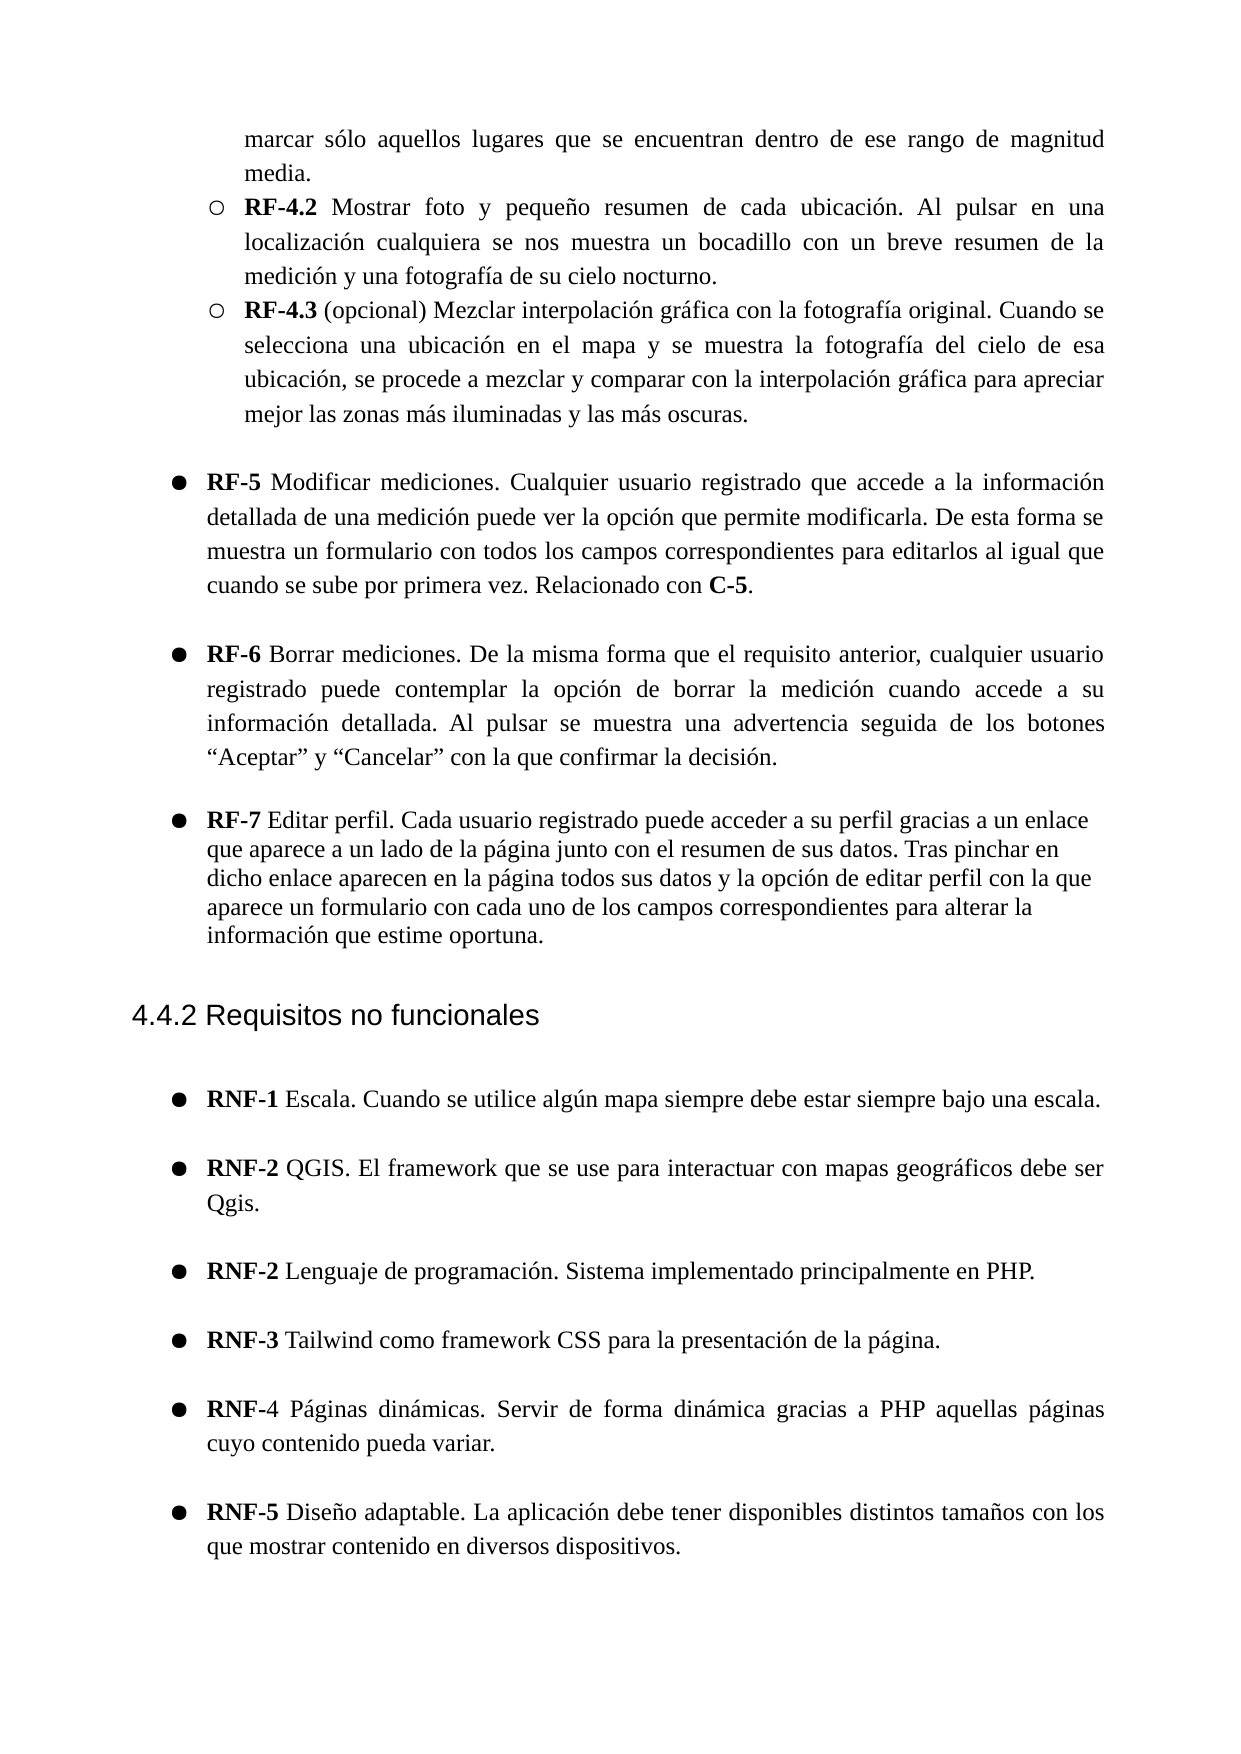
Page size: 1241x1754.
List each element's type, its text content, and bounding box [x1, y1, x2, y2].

list RNF-4 Páginas dinámicas. Servir de forma dinámica gracias a PHP aquellas páginas cuyo contenido pueda variar. [169, 1388, 1106, 1457]
list RNF-5 Diseño adaptable. La aplicación debe tener disponibles distintos tamaños con los que mostrar contenido en diversos dispositivos. [169, 1491, 1106, 1560]
list RNF-1 Escala. Cuando se utilice algún mapa siempre debe estar siempre bajo una escala. [169, 1079, 1106, 1113]
list RF-6 Borrar mediciones. De la misma forma que el requisito anterior, cualquier usuario registrado puede contemplar la opción de borrar la medición cuando accede a su información detallada. Al pulsar se muestra una advertencia seguida de los botones “Aceptar” y “Cancelar” con la que confirmar la decisión. [169, 634, 1106, 771]
list RF-4.3 (opcional) Mezclar interpolación gráfica con la fotografía original. Cuando se selecciona una ubicación en el mapa y se muestra la fotografía del cielo de esa ubicación, se procede a mezclar y comparar con la interpolación gráfica para apreciar mejor las zonas más iluminadas y las más oscuras. [207, 290, 1106, 427]
list RNF-3 Tailwind como framework CSS para la presentación de la página. [169, 1319, 1106, 1354]
list RNF-2 QGIS. El framework que se use para interactuar con mapas geográficos debe ser Qgis. [169, 1148, 1106, 1216]
list RNF-2 Lenguaje de programación. Sistema implementado principalmente en PHP. [169, 1251, 1106, 1285]
subtitle 4.4.2 Requisitos no funcionales [132, 998, 1106, 1032]
list marcar sólo aquellos lugares que se encuentran dentro de ese rango de magnitud media. [207, 118, 1106, 187]
list RF-5 Modificar mediciones. Cualquier usuario registrado que accede a la información detallada de una medición puede ver la opción que permite modificarla. De esta forma se muestra un formulario con todos los campos correspondientes para editarlos al igual que cuando se sube por primera vez. Relacionado con C-5. [169, 462, 1106, 599]
list RF-4.2 Mostrar foto y pequeño resumen de cada ubicación. Al pulsar en una localización cualquiera se nos muestra un bocadillo con un breve resumen de la medición y una fotografía de su cielo nocturno. [207, 187, 1106, 290]
list RF-7 Editar perfil. Cada usuario registrado puede acceder a su perfil gracias a un enlace que aparece a un lado de la página junto con el resumen de sus datos. Tras pinchar en dicho enlace aparecen en la página todos sus datos y la opción de editar perfil con la que aparece un formulario con cada uno de los campos correspondientes para alterar la información que estime oportuna. [169, 806, 1106, 949]
